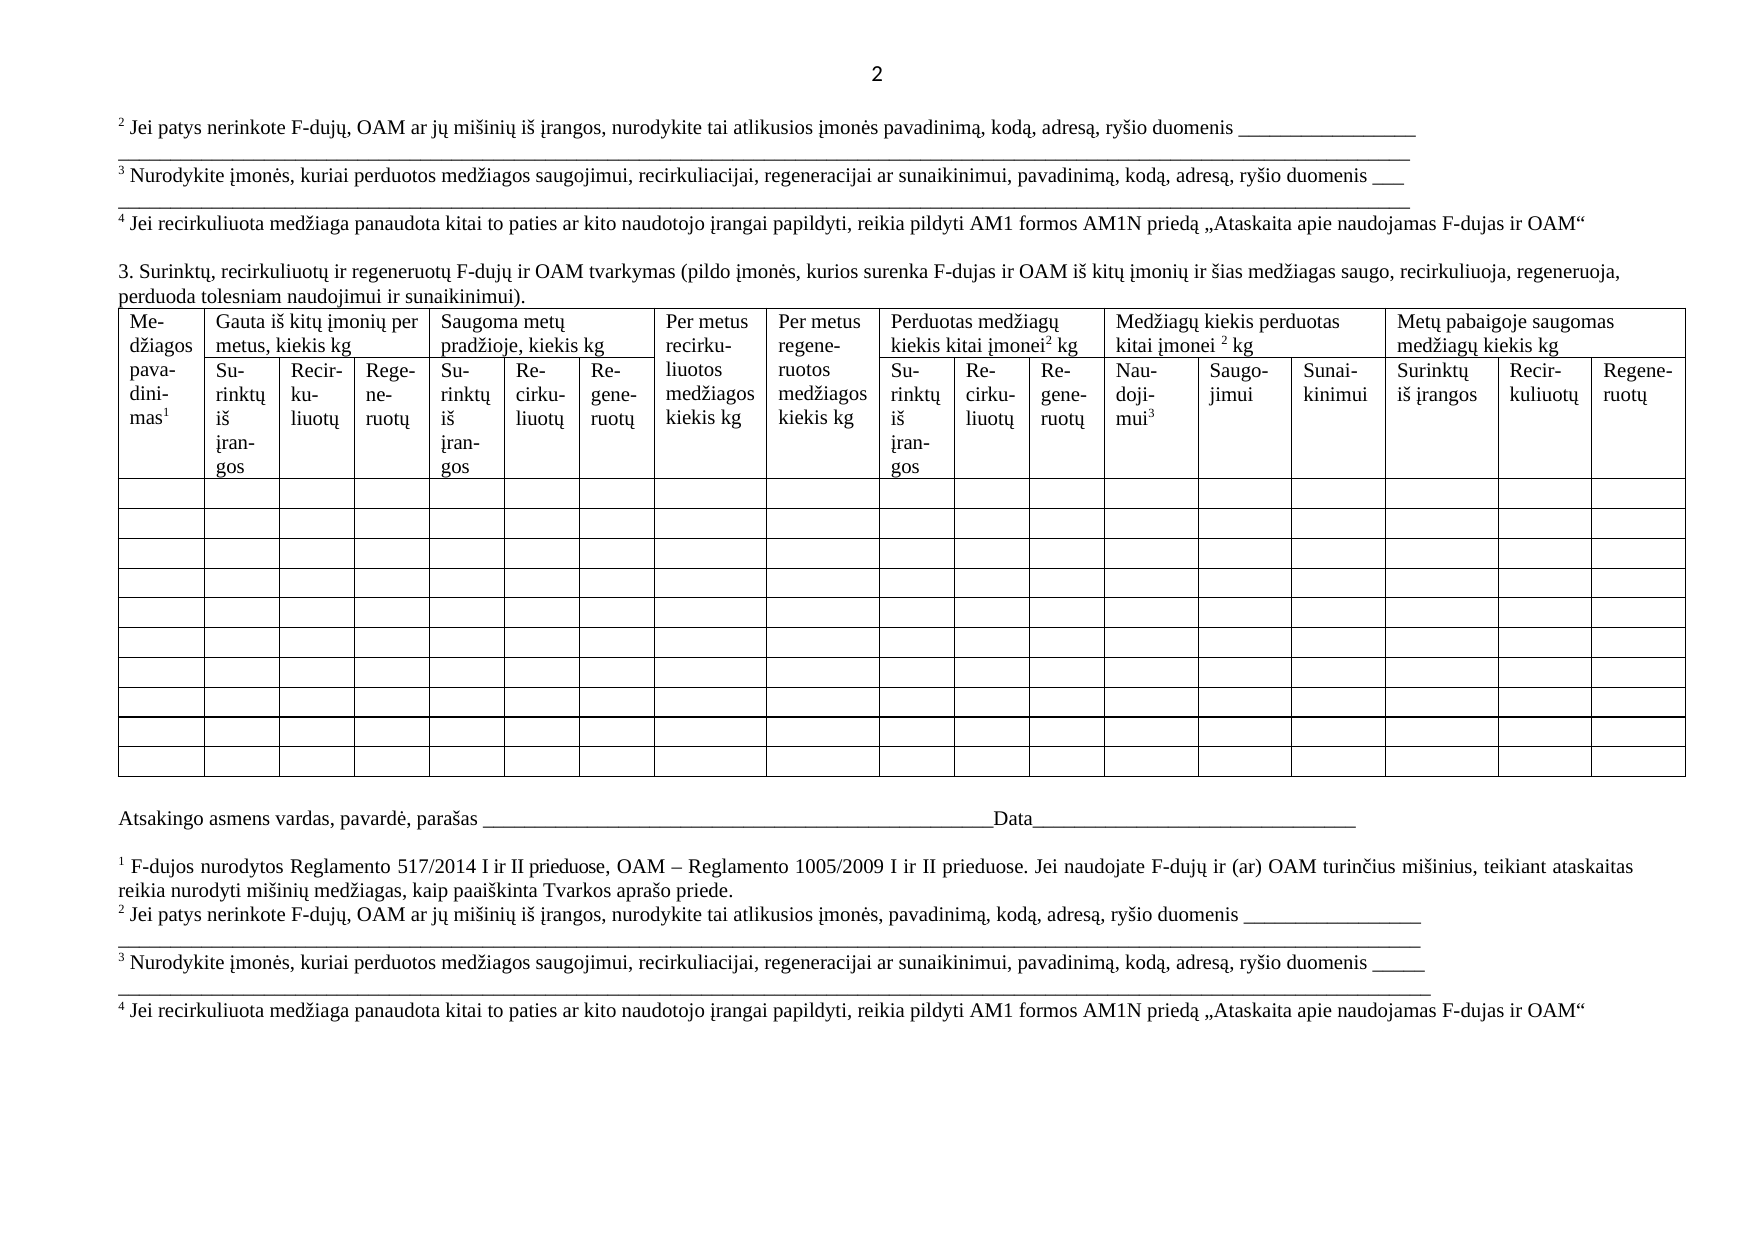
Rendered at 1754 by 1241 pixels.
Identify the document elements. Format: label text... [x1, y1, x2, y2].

table_cell [767, 539, 879, 567]
table_cell [1499, 688, 1591, 716]
table_cell [1199, 598, 1291, 627]
table_cell [1386, 479, 1498, 508]
table_cell [1292, 479, 1385, 508]
table_cell [1105, 747, 1198, 776]
table_cell [1199, 479, 1291, 508]
table_cell [1592, 747, 1685, 776]
table_cell [1499, 658, 1591, 687]
table_cell [1030, 598, 1104, 627]
table_cell [1030, 658, 1104, 687]
table_cell [767, 628, 879, 657]
table_cell [430, 658, 504, 687]
table_cell [1592, 569, 1685, 597]
table_cell [1499, 539, 1591, 567]
table_cell [880, 658, 954, 687]
table_cell [580, 688, 654, 716]
table_cell [355, 509, 429, 538]
table_cell [655, 628, 766, 657]
text 2 Jei patys nerinkote F-dujų, OAM ar jų mišinių iš įrangos, nurodykite tai atlikusios įmonės pavadinimą, kodą, adresą, ryšio duomenis _________________ ____________________________________________________________________________________________________________________________ [118, 115, 1636, 163]
table_cell [1292, 569, 1385, 597]
table_cell [119, 598, 204, 627]
table_cell [1499, 718, 1591, 746]
table_cell [767, 479, 879, 508]
table_cell [880, 747, 954, 776]
table_cell [355, 569, 429, 597]
table_cell Su-rinktų iš įran-gos [430, 358, 504, 478]
table_cell [767, 747, 879, 776]
table_cell [119, 747, 204, 776]
table_cell [430, 539, 504, 567]
table_cell [1199, 747, 1291, 776]
table_cell [955, 569, 1029, 597]
table_header Saugoma metų pradžioje, kiekis kg [430, 309, 654, 357]
table_cell [880, 628, 954, 657]
table_cell [205, 628, 279, 657]
table_cell [655, 598, 766, 627]
table_cell [767, 598, 879, 627]
table_header Per metus regene-ruotos medžiagos kiekis kg [767, 309, 879, 478]
table_cell [1386, 539, 1498, 567]
text Atsakingo asmens vardas, pavardė, parašas _________________________________________________Data_______________________________ [118, 806, 1636, 830]
table_cell [880, 479, 954, 508]
table_cell [505, 479, 579, 508]
table_cell [355, 658, 429, 687]
table_cell [1592, 479, 1685, 508]
table_cell [1105, 628, 1198, 657]
table_cell [1386, 598, 1498, 627]
table_cell [1386, 658, 1498, 687]
table_cell [205, 747, 279, 776]
table_cell [355, 747, 429, 776]
table_cell Re-gene-ruotų [580, 358, 654, 478]
table_cell [1292, 509, 1385, 538]
table_cell [205, 688, 279, 716]
table_cell [1499, 628, 1591, 657]
table_cell [955, 688, 1029, 716]
text 4 Jei recirkuliuota medžiaga panaudota kitai to paties ar kito naudotojo įrangai papildyti, reikia pildyti AM1 formos AM1N priedą „Ataskaita apie naudojamas F-dujas ir OAM“ [118, 211, 1636, 235]
table_cell [1199, 569, 1291, 597]
table_cell [430, 598, 504, 627]
table_cell [280, 539, 354, 567]
table_cell [1292, 688, 1385, 716]
table_cell [1199, 658, 1291, 687]
table_cell Rege-ne-ruotų [355, 358, 429, 478]
table_cell [955, 539, 1029, 567]
table_header Medžiagų kiekis perduotas kitai įmonei 2 kg [1105, 309, 1385, 357]
table_cell Re-gene-ruotų [1030, 358, 1104, 478]
table_cell [1030, 747, 1104, 776]
table_cell [205, 569, 279, 597]
table_cell [430, 569, 504, 597]
table_cell [505, 747, 579, 776]
text 4 Jei recirkuliuota medžiaga panaudota kitai to paties ar kito naudotojo įrangai papildyti, reikia pildyti AM1 formos AM1N priedą „Ataskaita apie naudojamas F-dujas ir OAM“ [118, 998, 1636, 1022]
text 2 Jei patys nerinkote F-dujų, OAM ar jų mišinių iš įrangos, nurodykite tai atlikusios įmonės, pavadinimą, kodą, adresą, ryšio duomenis _________________ _____________________________________________________________________________________________________________________________ [118, 902, 1636, 950]
table_cell [280, 598, 354, 627]
table_cell Re-cirku-liuotų [955, 358, 1029, 478]
table_cell [355, 718, 429, 746]
table_cell [280, 747, 354, 776]
table_cell [505, 688, 579, 716]
table_cell [430, 688, 504, 716]
table_cell [1592, 688, 1685, 716]
table_cell [1592, 509, 1685, 538]
table_cell [280, 479, 354, 508]
table_cell [1030, 539, 1104, 567]
table_cell [1199, 688, 1291, 716]
table_cell [205, 658, 279, 687]
table_cell [430, 718, 504, 746]
table_cell [1105, 479, 1198, 508]
table_cell [1199, 509, 1291, 538]
table_cell [119, 479, 204, 508]
table_cell [1292, 539, 1385, 567]
table_cell [1592, 598, 1685, 627]
table_cell [119, 509, 204, 538]
table_header Perduotas medžiagų kiekis kitai įmonei2 kg [880, 309, 1104, 357]
text 1 F-dujos nurodytos Reglamento 517/2014 I ir II prieduose, OAM – Reglamento 1005/2009 I ir II prieduose. Jei naudojate F-dujų ir (ar) OAM turinčius mišinius, teikiant ataskaitas reikia nurodyti mišinių medžiagas, kaip paaiškinta Tvarkos aprašo priede. [118, 854, 1636, 902]
table_cell [355, 628, 429, 657]
table_cell [355, 688, 429, 716]
table_cell [119, 718, 204, 746]
table_cell [1030, 718, 1104, 746]
table_cell [205, 539, 279, 567]
table_header Gauta iš kitų įmonių per metus, kiekis kg [205, 309, 429, 357]
text 3 Nurodykite įmonės, kuriai perduotos medžiagos saugojimui, recirkuliacijai, regeneracijai ar sunaikinimui, pavadinimą, kodą, adresą, ryšio duomenis _____ ______________________________________________________________________________________________________________________________ [118, 950, 1636, 998]
table_cell [1386, 688, 1498, 716]
table_cell [430, 479, 504, 508]
table_cell [767, 658, 879, 687]
table_cell Recir-ku-liuotų [280, 358, 354, 478]
table_cell [1386, 509, 1498, 538]
table_cell [580, 598, 654, 627]
table_cell [1499, 598, 1591, 627]
table_cell [1499, 569, 1591, 597]
table_cell [1105, 688, 1198, 716]
table_cell [880, 718, 954, 746]
table_cell [1292, 598, 1385, 627]
table_header Per metus recirku-liuotos medžiagos kiekis kg [655, 309, 766, 478]
table_cell [505, 718, 579, 746]
table_header Metų pabaigoje saugomas medžiagų kiekis kg [1386, 309, 1685, 357]
text 3 Nurodykite įmonės, kuriai perduotos medžiagos saugojimui, recirkuliacijai, regeneracijai ar sunaikinimui, pavadinimą, kodą, adresą, ryšio duomenis ___ ____________________________________________________________________________________________________________________________ [118, 163, 1636, 211]
table_cell Sunai-kinimui [1292, 358, 1385, 478]
table_cell Regene-ruotų [1592, 358, 1685, 478]
table_cell [1292, 718, 1385, 746]
table_cell [955, 479, 1029, 508]
table_cell [1499, 509, 1591, 538]
table_cell Su-rinktų iš įran-gos [205, 358, 279, 478]
table_cell [580, 539, 654, 567]
table_cell [655, 479, 766, 508]
table_cell [1030, 479, 1104, 508]
table_cell [1030, 509, 1104, 538]
table_cell [505, 658, 579, 687]
table_cell [880, 598, 954, 627]
table_cell [505, 598, 579, 627]
table_cell [955, 747, 1029, 776]
table_cell [655, 718, 766, 746]
table_cell Su-rinktų iš įran-gos [880, 358, 954, 478]
table_cell [119, 539, 204, 567]
table_cell [655, 658, 766, 687]
table_cell [205, 479, 279, 508]
table_cell [1592, 718, 1685, 746]
table_cell [119, 628, 204, 657]
table_cell [505, 569, 579, 597]
table_cell [1499, 747, 1591, 776]
table_cell [655, 509, 766, 538]
table_cell [1030, 628, 1104, 657]
table_cell Saugo-jimui [1199, 358, 1291, 478]
table_cell [580, 658, 654, 687]
table_cell [280, 569, 354, 597]
table_cell [505, 539, 579, 567]
table_cell [1592, 539, 1685, 567]
table_cell [580, 628, 654, 657]
table_cell [580, 509, 654, 538]
table_cell Surinktų iš įrangos [1386, 358, 1498, 478]
table_cell [1105, 598, 1198, 627]
table_cell [580, 569, 654, 597]
table_cell [655, 539, 766, 567]
table_cell [280, 688, 354, 716]
table_cell [1199, 539, 1291, 567]
table_cell [280, 658, 354, 687]
table_cell [655, 688, 766, 716]
table_cell [430, 747, 504, 776]
table_cell [880, 688, 954, 716]
table_cell [280, 509, 354, 538]
table_cell [1199, 628, 1291, 657]
table_cell [1105, 718, 1198, 746]
table_cell [580, 479, 654, 508]
table_cell Nau-doji-mui3 [1105, 358, 1198, 478]
table_cell [430, 509, 504, 538]
table_cell [1386, 747, 1498, 776]
table_cell [767, 718, 879, 746]
table_cell [1386, 569, 1498, 597]
table_cell Re-cirku-liuotų [505, 358, 579, 478]
table_cell [655, 747, 766, 776]
table_cell [119, 658, 204, 687]
table_cell [880, 509, 954, 538]
table_cell [580, 718, 654, 746]
table_cell [205, 718, 279, 746]
table_cell [355, 539, 429, 567]
table_cell [119, 688, 204, 716]
table_cell [1499, 479, 1591, 508]
table_cell [1030, 569, 1104, 597]
text 3. Surinktų, recirkuliuotų ir regeneruotų F-dujų ir OAM tvarkymas (pildo įmonės, kurios surenka F-dujas ir OAM iš kitų įmonių ir šias medžiagas saugo, recirkuliuoja, regeneruoja, perduoda tolesniam naudojimui ir sunaikinimui). [118, 259, 1636, 308]
table_cell [1592, 628, 1685, 657]
table_cell [580, 747, 654, 776]
table_cell [1105, 569, 1198, 597]
table_cell [767, 569, 879, 597]
table_cell [1292, 628, 1385, 657]
table_cell [505, 509, 579, 538]
table_cell [1105, 509, 1198, 538]
table_cell [955, 658, 1029, 687]
table_cell [1592, 658, 1685, 687]
table_cell [430, 628, 504, 657]
table_cell [955, 509, 1029, 538]
table_cell [280, 628, 354, 657]
table_cell Recir-kuliuotų [1499, 358, 1591, 478]
table_cell [955, 628, 1029, 657]
table_cell [767, 509, 879, 538]
table_cell [355, 598, 429, 627]
table_cell [880, 569, 954, 597]
table_cell [355, 479, 429, 508]
table_cell [1292, 747, 1385, 776]
table_cell [1199, 718, 1291, 746]
table_cell [205, 509, 279, 538]
table_cell [1386, 628, 1498, 657]
table_cell [1105, 539, 1198, 567]
table_cell [1105, 658, 1198, 687]
table_cell [1386, 718, 1498, 746]
table_cell [655, 569, 766, 597]
table_cell [1030, 688, 1104, 716]
table_cell [205, 598, 279, 627]
table_cell [505, 628, 579, 657]
table_cell [955, 598, 1029, 627]
table_cell [955, 718, 1029, 746]
table_cell [767, 688, 879, 716]
table_cell [1292, 658, 1385, 687]
table_cell [880, 539, 954, 567]
table_cell [280, 718, 354, 746]
table_cell [119, 569, 204, 597]
table_header Me-džiagos pava-dini-mas1 [119, 309, 204, 478]
